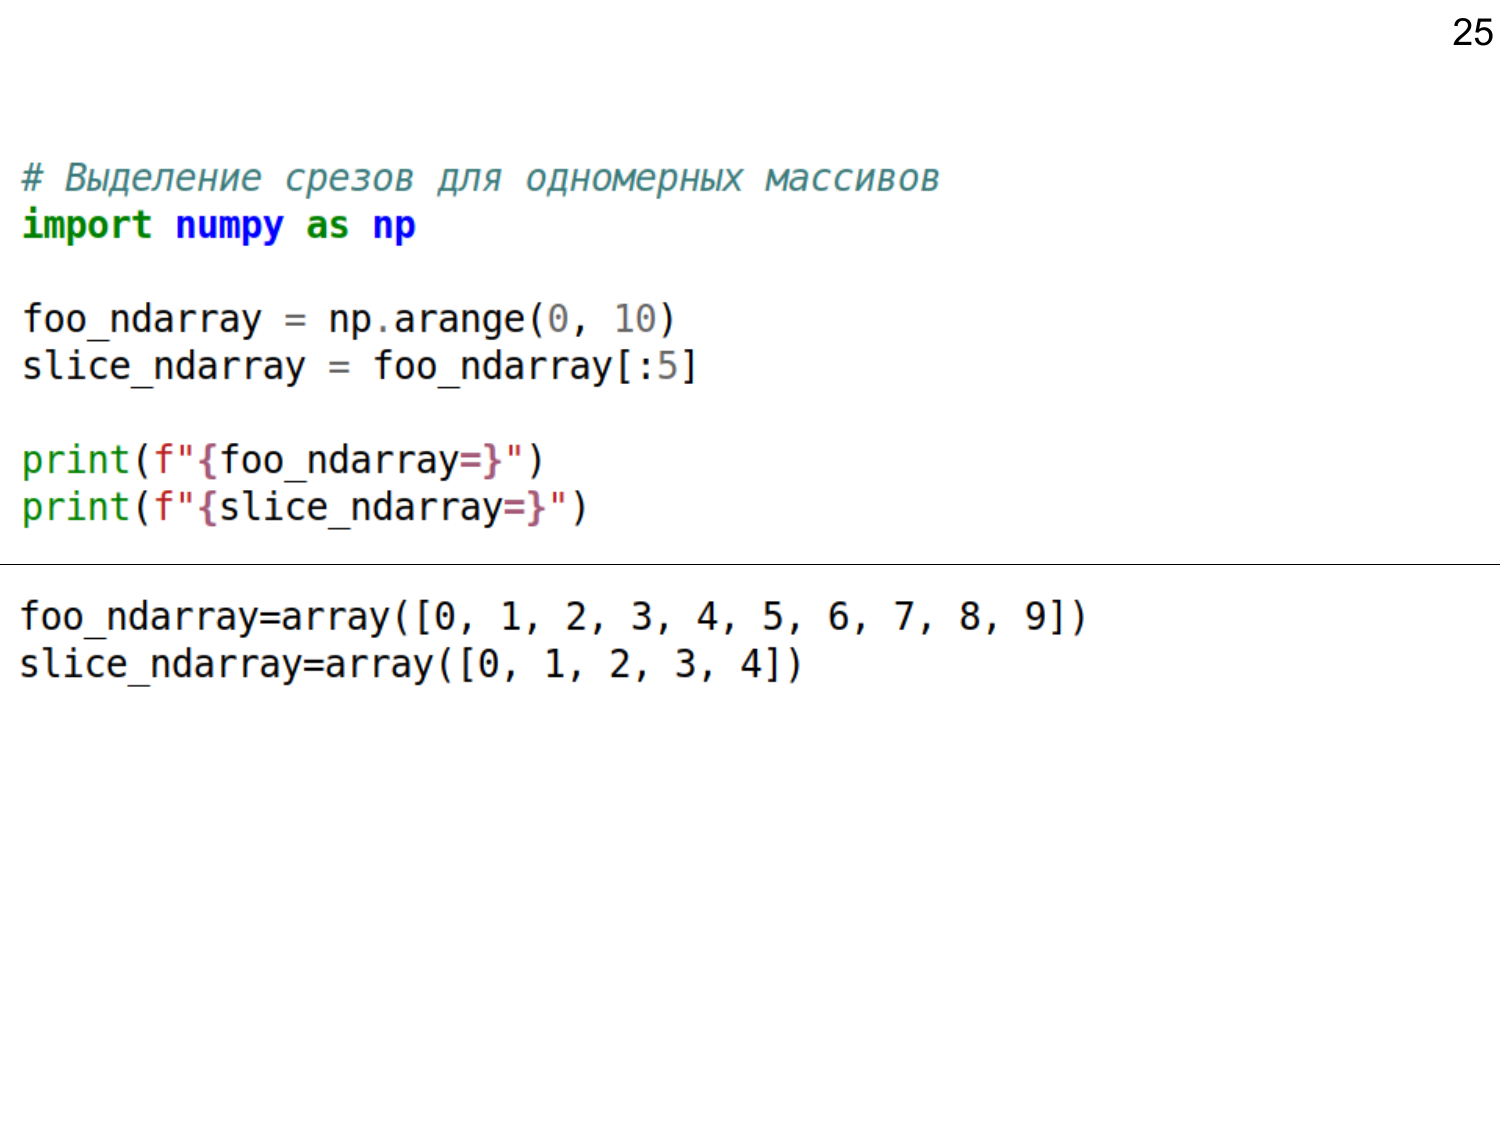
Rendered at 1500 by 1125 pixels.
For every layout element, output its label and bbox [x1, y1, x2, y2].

picture [12, 152, 951, 547]
picture [9, 589, 1095, 698]
